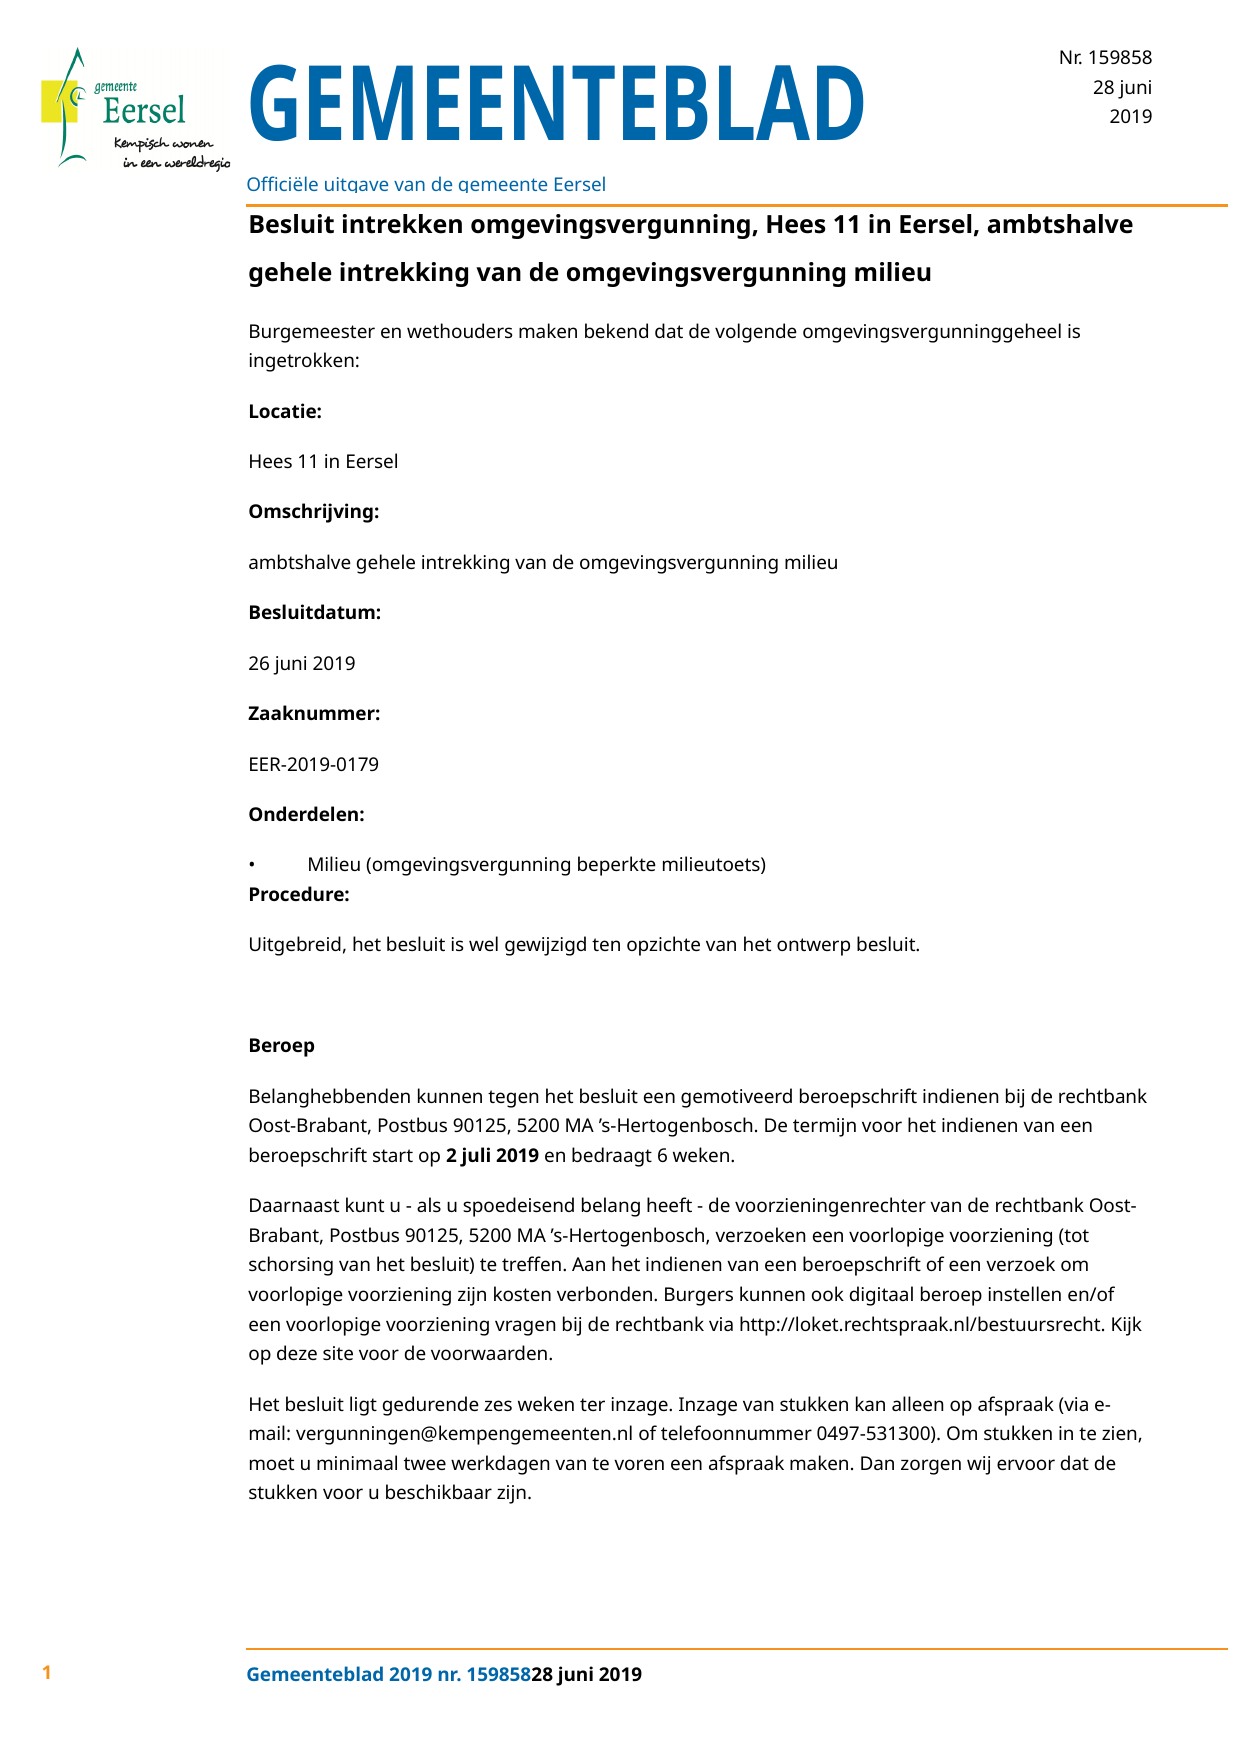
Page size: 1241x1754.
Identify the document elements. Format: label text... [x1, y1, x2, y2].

text Locatie: [248, 398, 1152, 424]
text Hees 11 in Eersel [248, 448, 1152, 474]
text Zaaknummer: [248, 700, 1152, 726]
text Het besluit ligt gedurende zes weken ter inzage. Inzage van stukken kan alleen op afspraak (via e-mail: vergunningen@kempengemeenten.nl of telefoonnummer 0497-531300). Om stukken in te zien, moet u minimaal twee werkdagen van te voren een afspraak maken. Dan zorgen wij ervoor dat de stukken voor u beschikbaar zijn. [248, 1391, 1152, 1505]
text Besluit intrekken omgevingsvergunning, Hees 11 in Eersel, ambtshalve gehele intrekking van de omgevingsvergunning milieu [248, 207, 1152, 288]
text Beroep [248, 1032, 1152, 1058]
text Besluitdatum: [248, 599, 1152, 625]
text 26 juni 2019 [248, 650, 1152, 676]
text Daarnaast kunt u - als u spoedeisend belang heeft - de voorzieningenrechter van de rechtbank Oost-Brabant, Postbus 90125, 5200 MA ’s-Hertogenbosch, verzoeken een voorlopige voorziening (tot schorsing van het besluit) te treffen. Aan het indienen van een beroepschrift of een verzoek om voorlopige voorziening zijn kosten verbonden. Burgers kunnen ook digitaal beroep instellen en/of een voorlopige voorziening vragen bij de rechtbank via http://loket.rechtspraak.nl/bestuursrecht. Kijk op deze site voor de voorwaarden. [248, 1192, 1152, 1366]
text Burgemeester en wethouders maken bekend dat de volgende omgevingsvergunninggeheel is ingetrokken: [248, 318, 1152, 373]
text ambtshalve gehele intrekking van de omgevingsvergunning milieu [248, 549, 1152, 575]
picture [41, 47, 231, 172]
text Onderdelen: [248, 801, 1152, 827]
text Omschrijving: [248, 499, 1152, 524]
text Procedure: [248, 881, 1152, 907]
list Milieu (omgevingsvergunning beperkte milieutoets) [248, 852, 1152, 877]
text Uitgebreid, het besluit is wel gewijzigd ten opzichte van het ontwerp besluit. [248, 932, 1152, 957]
text EER-2019-0179 [248, 751, 1152, 777]
text Belanghebbenden kunnen tegen het besluit een gemotiveerd beroepschrift indienen bij de rechtbank Oost-Brabant, Postbus 90125, 5200 MA ’s-Hertogenbosch. De termijn voor het indienen van een beroepschrift start op 2 juli 2019 en bedraagt 6 weken. [248, 1083, 1152, 1168]
